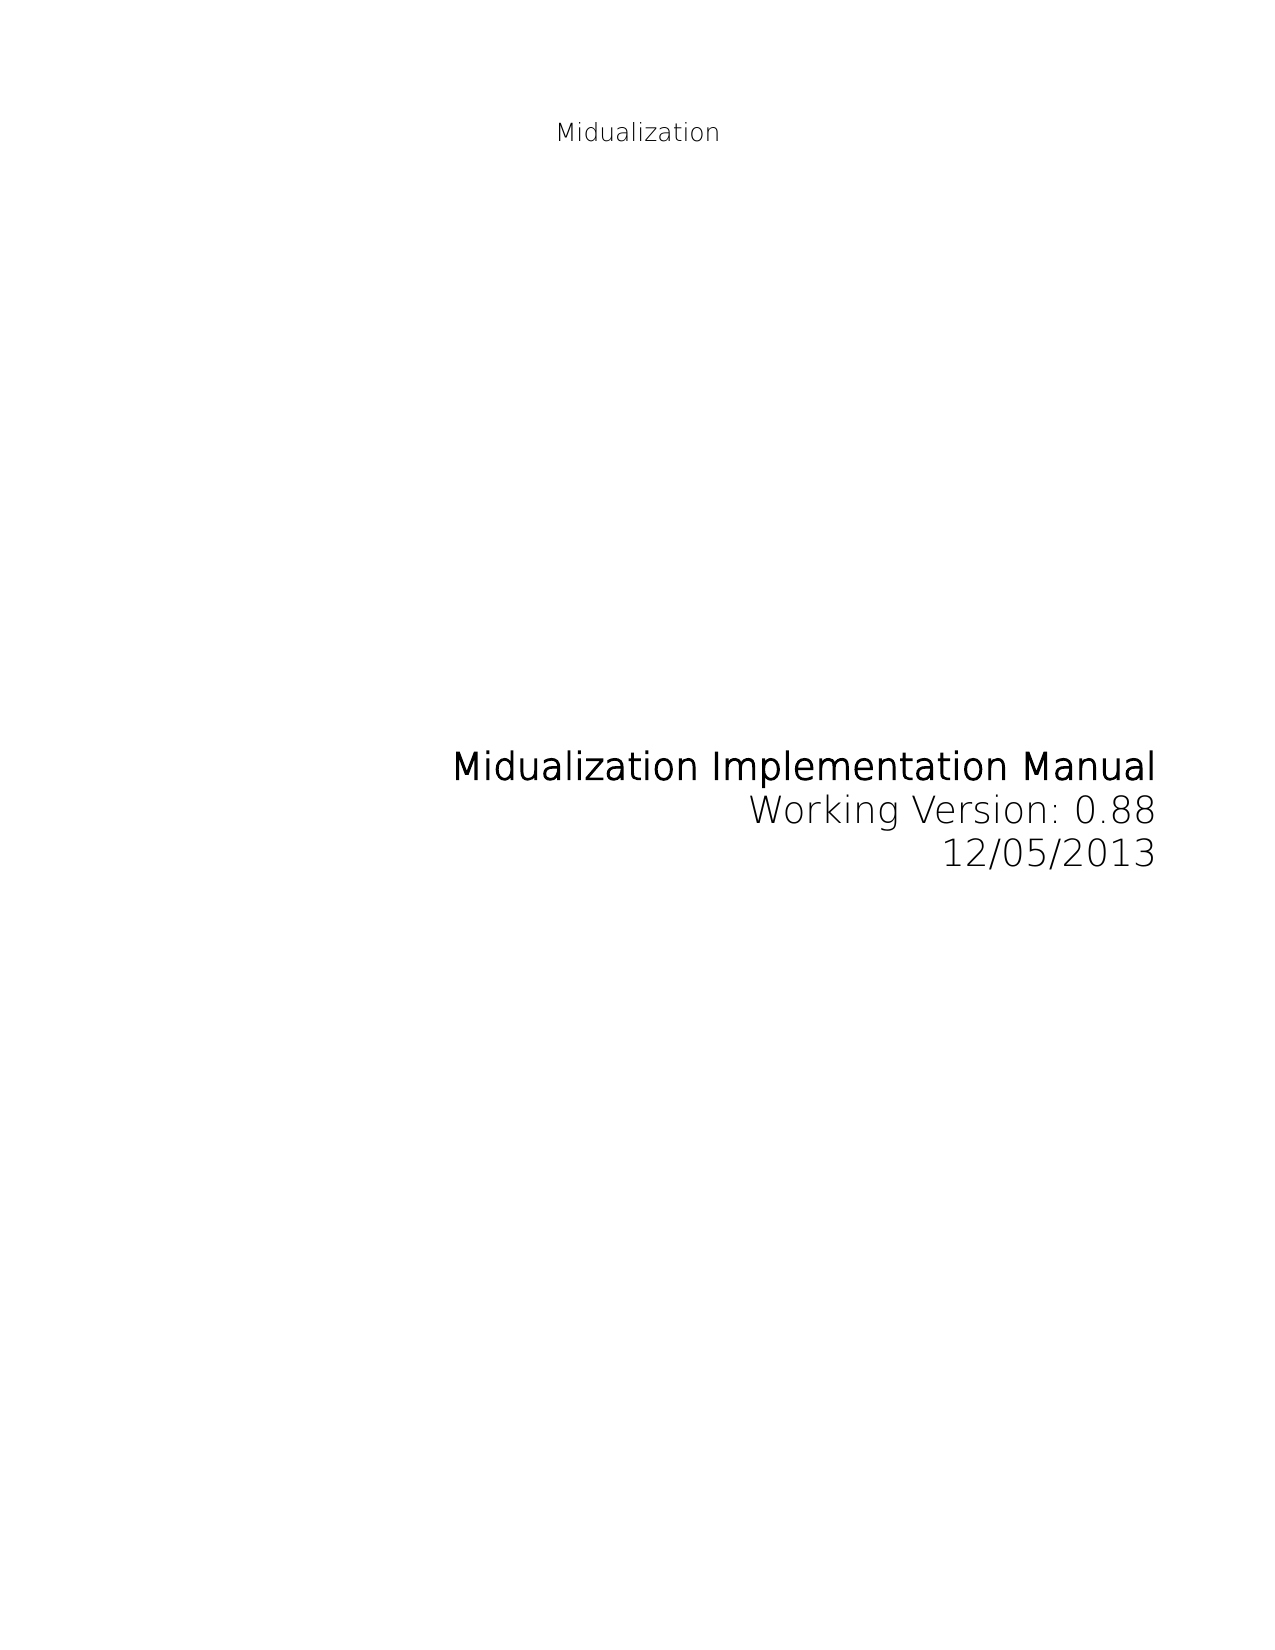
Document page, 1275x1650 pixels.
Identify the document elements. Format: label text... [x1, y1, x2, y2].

text Midualization Implementation Manual [118, 745, 1157, 788]
text Working Version: 0.88 [118, 788, 1157, 832]
text 12/05/2013 [118, 832, 1157, 876]
